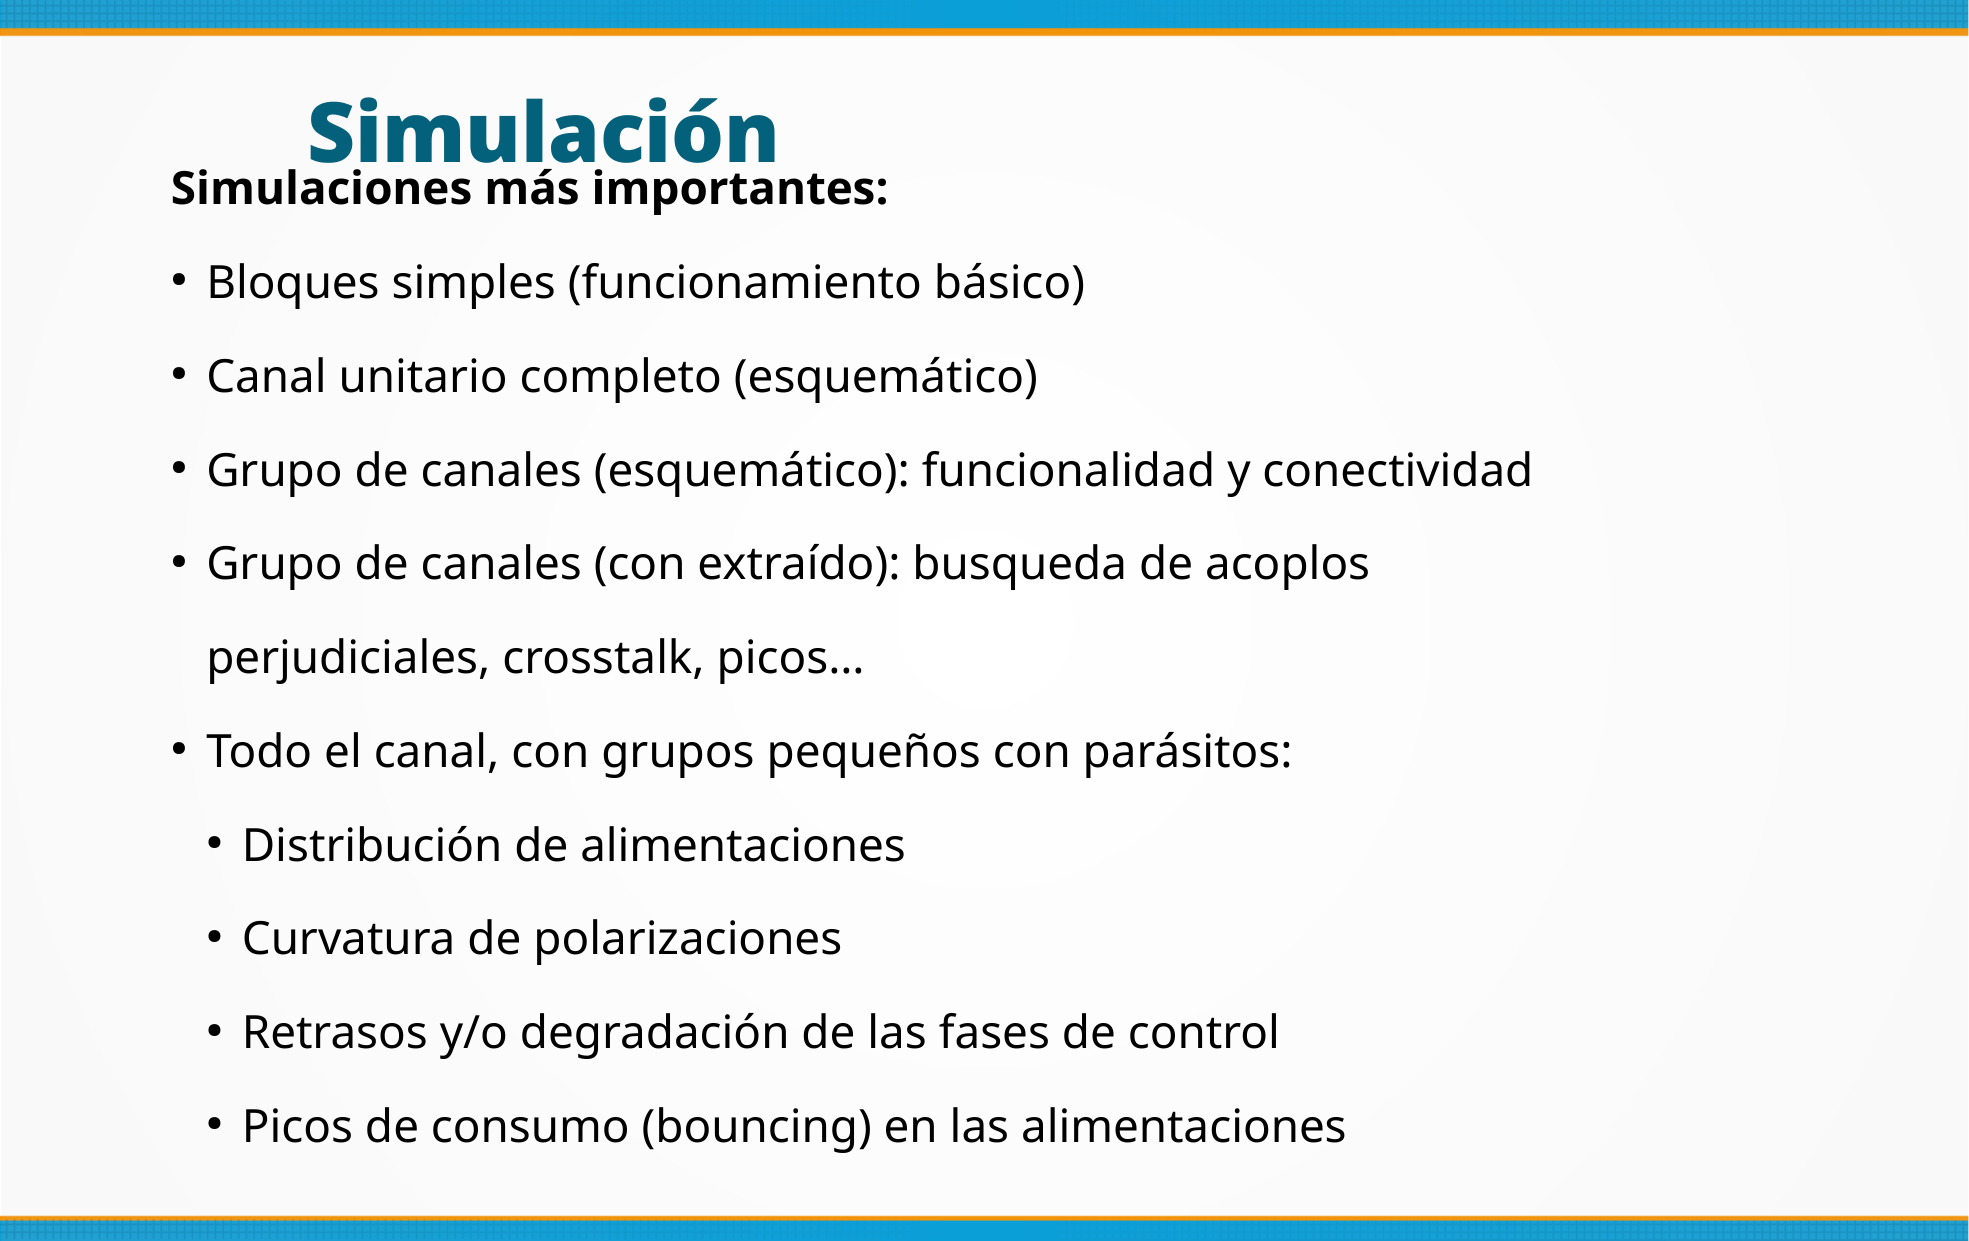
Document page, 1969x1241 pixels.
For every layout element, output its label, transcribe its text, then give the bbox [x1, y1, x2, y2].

picture [0, 0, 1969, 1241]
subtitle Simulación [98, 49, 991, 211]
text_box Simulaciones más importantes: Bloques simples (funcionamiento básico) Canal unitario completo (esquemático) Grupo de canales (esquemático): funcionalidad y conectividad Grupo de canales (con extraído): busqueda de acoplos perjudiciales, crosstalk, picos… Todo el canal, con grupos pequeños con parásitos: Distribución de alimentaciones Curvatura de polarizaciones Retrasos y/o degradación de las fases de control Picos de consumo (bouncing) en las alimentaciones [165, 195, 1651, 1086]
